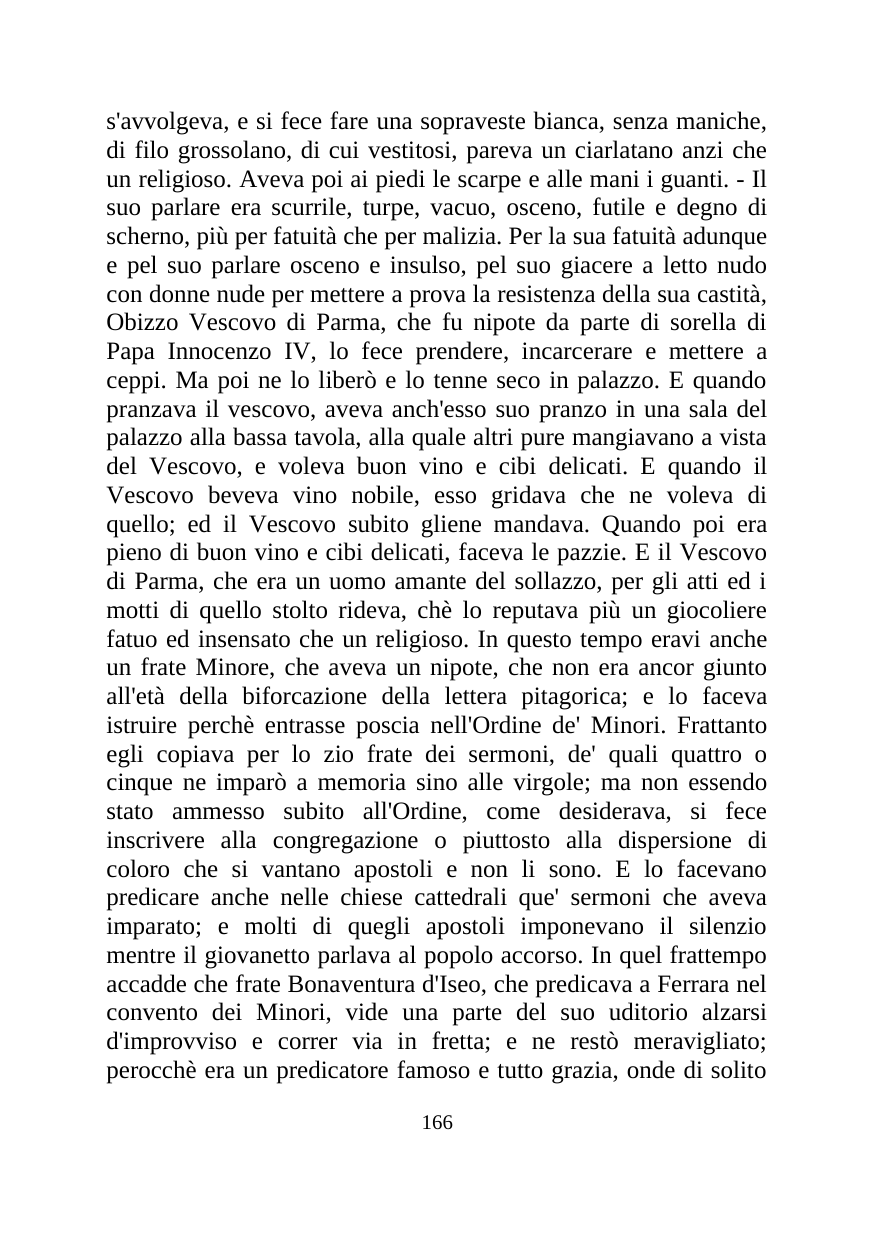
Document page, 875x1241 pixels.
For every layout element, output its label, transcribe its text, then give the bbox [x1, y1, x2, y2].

text s'avvolgeva, e si fece fare una sopraveste bianca, senza maniche, di filo grossolano, di cui vestitosi, pareva un ciarlatano anzi che un religioso. Aveva poi ai piedi le scarpe e alle mani i guanti. - Il suo parlare era scurrile, turpe, vacuo, osceno, futile e degno di scherno, più per fatuità che per malizia. Per la sua fatuità adunque e pel suo parlare osceno e insulso, pel suo giacere a letto nudo con donne nude per mettere a prova la resistenza della sua castità, Obizzo Vescovo di Parma, che fu nipote da parte di sorella di Papa Innocenzo IV, lo fece prendere, incarcerare e mettere a ceppi. Ma poi ne lo liberò e lo tenne seco in palazzo. E quando pranzava il vescovo, aveva anch'esso suo pranzo in una sala del palazzo alla bassa tavola, alla quale altri pure mangiavano a vista del Vescovo, e voleva buon vino e cibi delicati. E quando il Vescovo beveva vino nobile, esso gridava che ne voleva di quello; ed il Vescovo subito gliene mandava. Quando poi era pieno di buon vino e cibi delicati, faceva le pazzie. E il Vescovo di Parma, che era un uomo amante del sollazzo, per gli atti ed i motti di quello stolto rideva, chè lo reputava più un giocoliere fatuo ed insensato che un religioso. In questo tempo eravi anche un frate Minore, che aveva un nipote, che non era ancor giunto all'età della biforcazione della lettera pitagorica; e lo faceva istruire perchè entrasse poscia nell'Ordine de' Minori. Frattanto egli copiava per lo zio frate dei sermoni, de' quali quattro o cinque ne imparò a memoria sino alle virgole; ma non essendo stato ammesso subito all'Ordine, come desiderava, si fece inscrivere alla congregazione o piuttosto alla dispersione di coloro che si vantano apostoli e non li sono. E lo facevano predicare anche nelle chiese cattedrali que' sermoni che aveva imparato; e molti di quegli apostoli imponevano il silenzio mentre il giovanetto parlava al popolo accorso. In quel frattempo accadde che frate Bonaventura d'Iseo, che predicava a Ferrara nel convento dei Minori, vide una parte del suo uditorio alzarsi d'improvviso e correr via in fretta; e ne restò meravigliato; perocchè era un predicatore famoso e tutto grazia, onde di solito [106, 106, 768, 1084]
